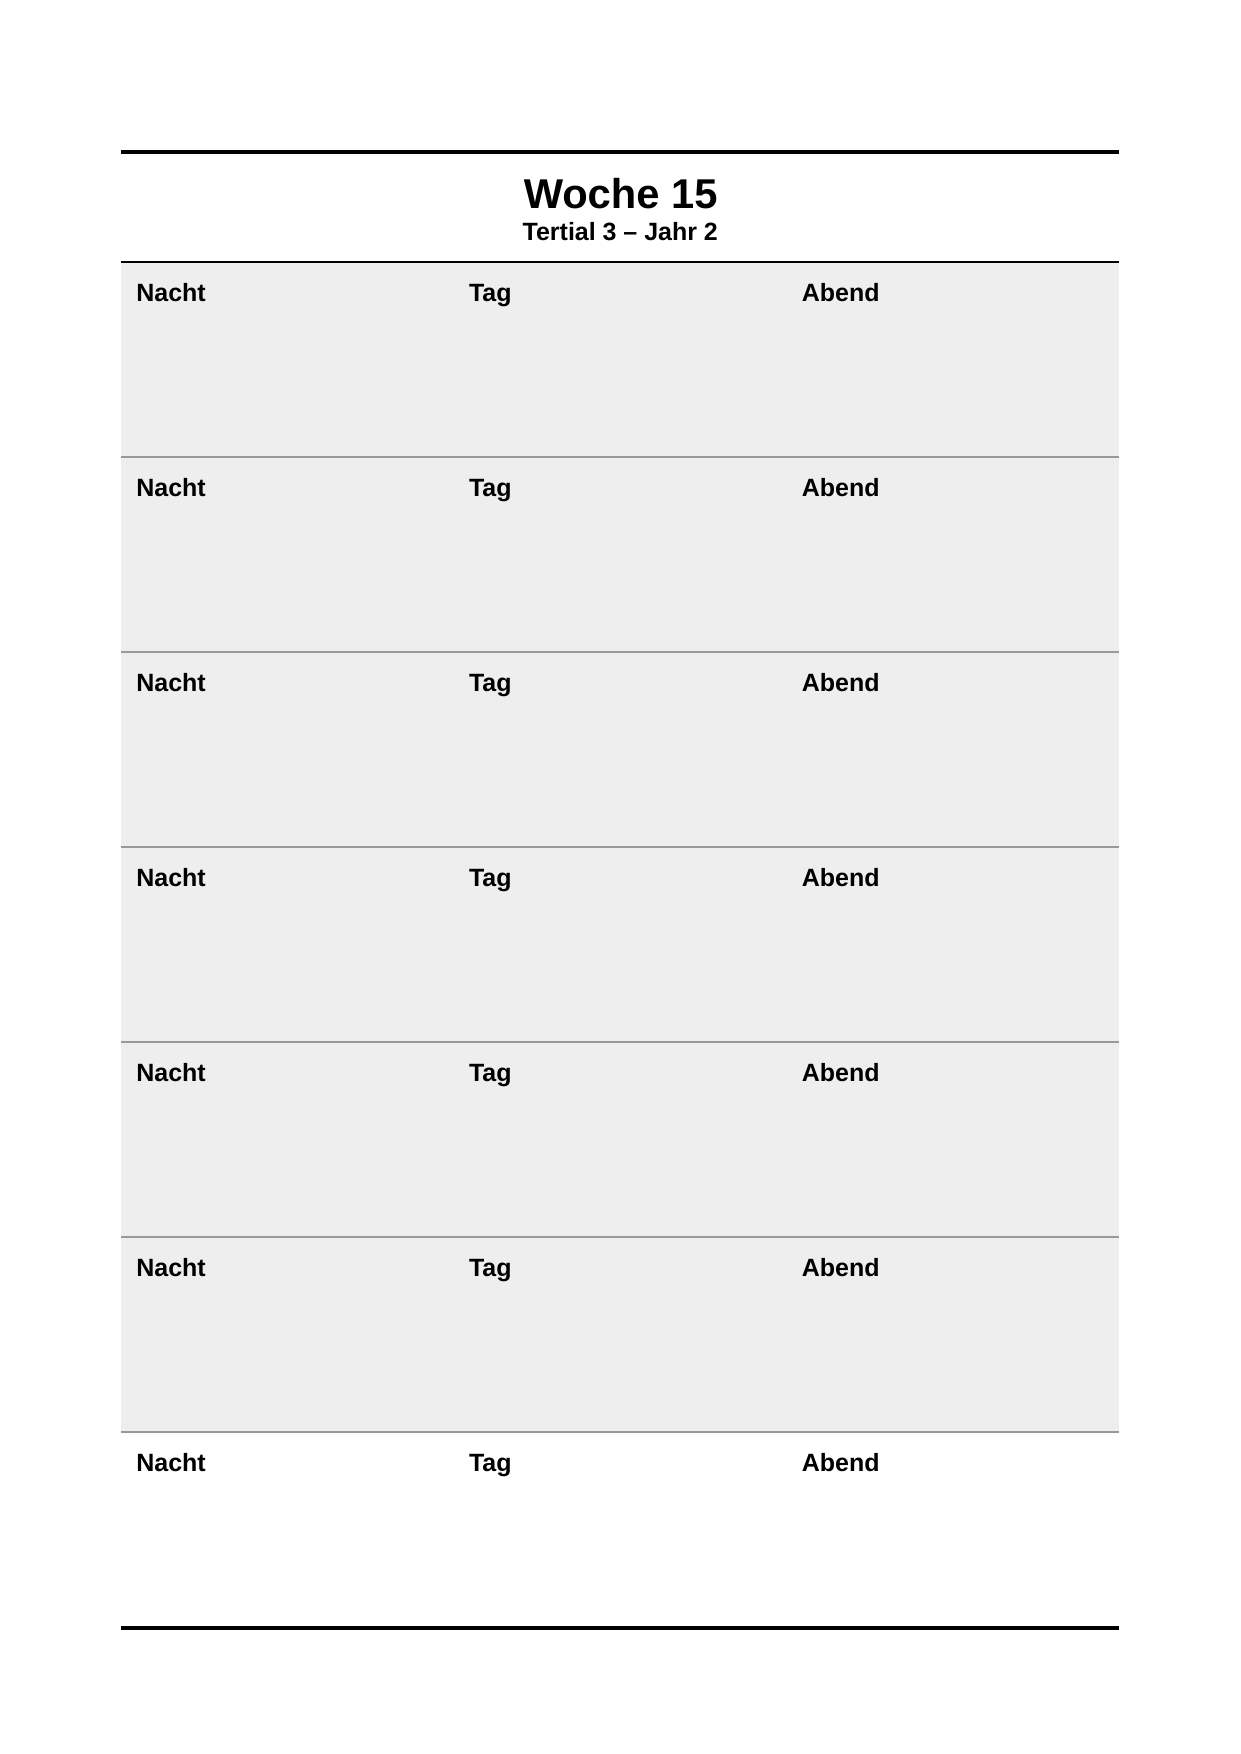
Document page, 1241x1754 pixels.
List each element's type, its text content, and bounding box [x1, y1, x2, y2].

table_header Woche 15 Tertial 3 – Jahr 2 [121, 154, 1119, 261]
table_cell Tag [454, 458, 787, 651]
table_cell Nacht [121, 263, 454, 456]
table_cell Nacht [121, 1238, 454, 1431]
table_cell Tag [454, 1238, 787, 1431]
table_cell Abend [787, 848, 1119, 1041]
table_cell Abend [787, 653, 1119, 846]
table_cell Nacht [121, 653, 454, 846]
table_cell Tag [454, 848, 787, 1041]
table_cell Tag [454, 1043, 787, 1236]
table_cell Tag [454, 263, 787, 456]
table_cell Nacht [121, 848, 454, 1041]
table_cell Abend [787, 263, 1119, 456]
table_cell Abend [787, 1238, 1119, 1431]
table_cell Nacht [121, 1433, 454, 1626]
table_cell Abend [787, 1433, 1119, 1626]
table_cell Nacht [121, 1043, 454, 1236]
table_cell Tag [454, 1433, 787, 1626]
table_cell Nacht [121, 458, 454, 651]
table_cell Abend [787, 1043, 1119, 1236]
table_cell Tag [454, 653, 787, 846]
table_cell Abend [787, 458, 1119, 651]
